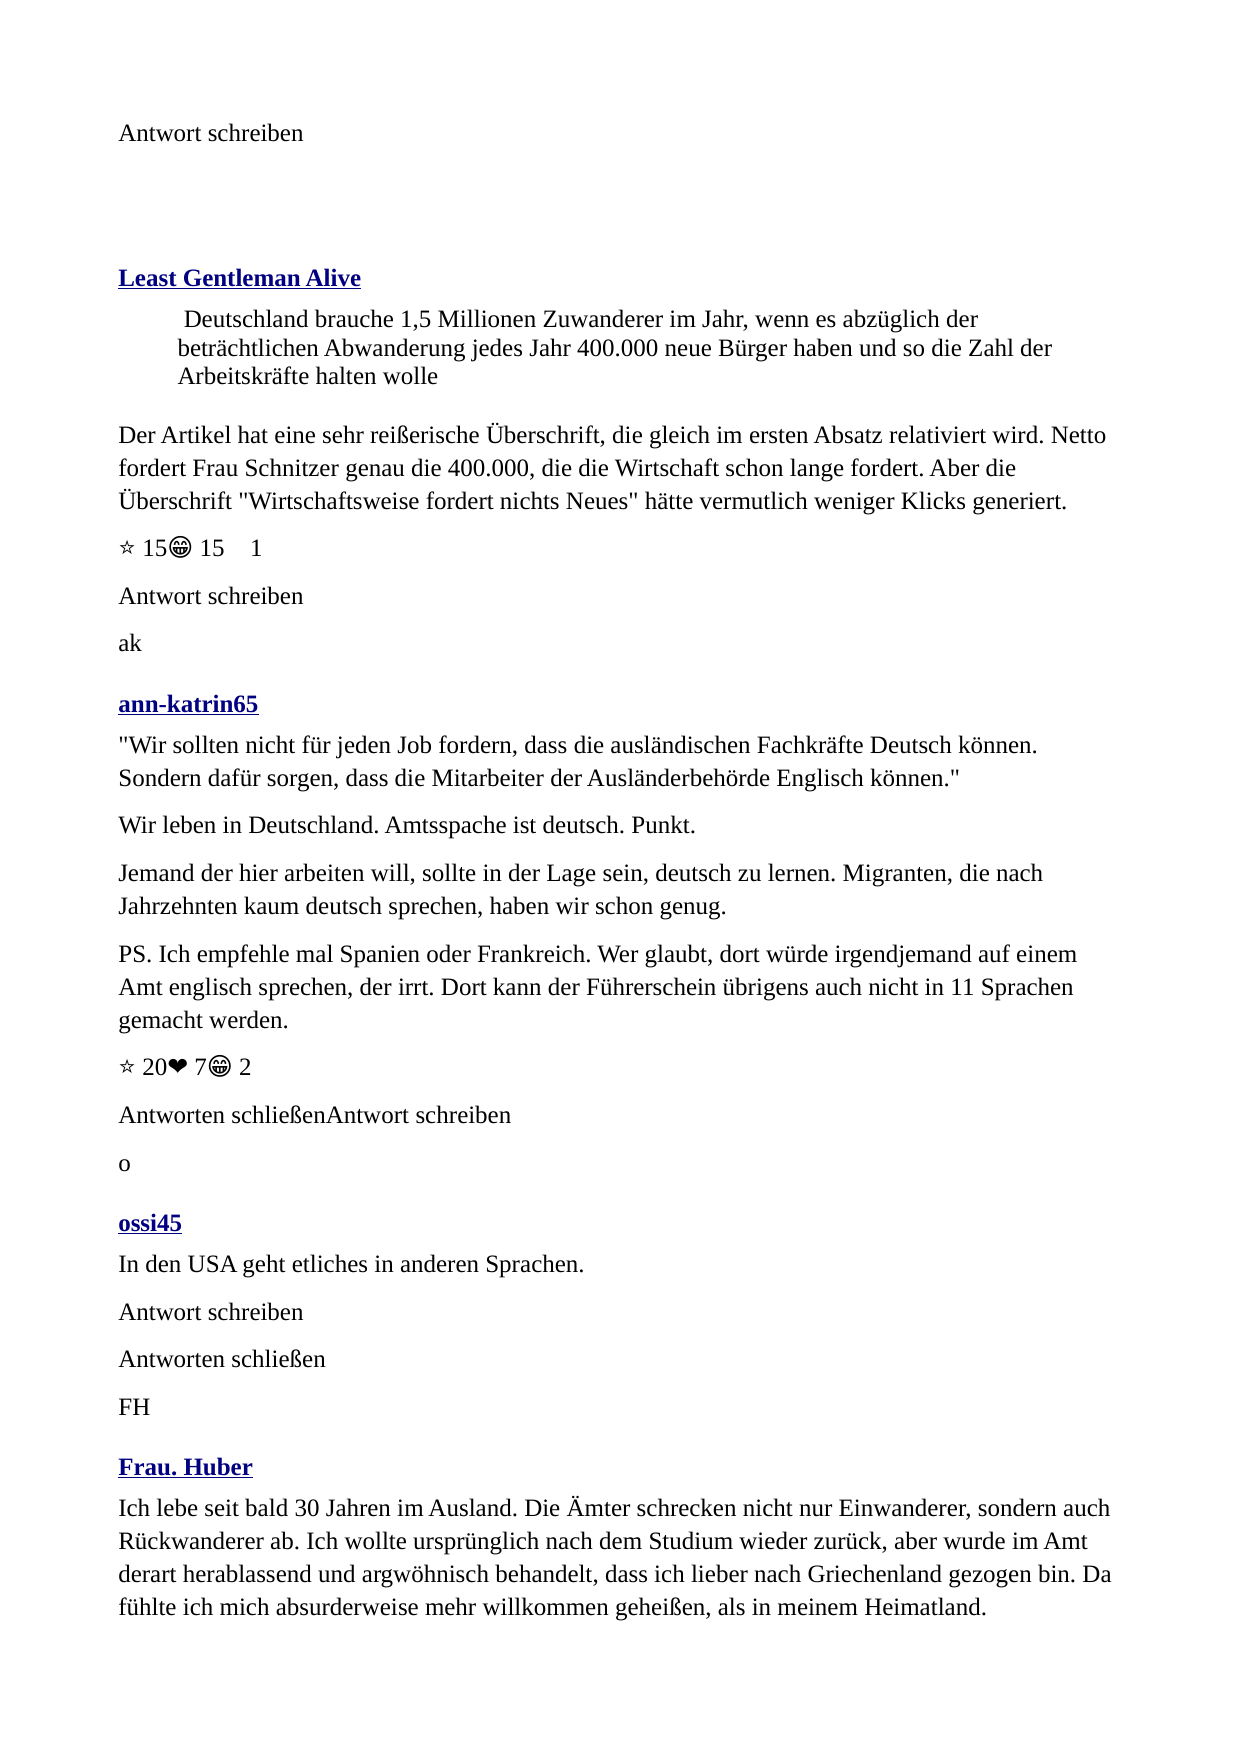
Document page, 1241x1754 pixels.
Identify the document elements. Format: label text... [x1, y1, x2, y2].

text Jemand der hier arbeiten will, sollte in der Lage sein, deutsch zu lernen. Migranten, die nach Jahrzehnten kaum deutsch sprechen, haben wir schon genug. [118, 858, 1122, 920]
subtitle Least Gentleman Alive [118, 263, 1122, 291]
text FH [118, 1392, 1122, 1421]
text PS. Ich empfehle mal Spanien oder Frankreich. Wer glaubt, dort würde irgendjemand auf einem Amt englisch sprechen, der irrt. Dort kann der Führerschein übrigens auch nicht in 11 Sprachen gemacht werden. [118, 939, 1122, 1033]
text Antworten schließenAntwort schreiben [118, 1100, 1122, 1129]
text Der Artikel hat eine sehr reißerische Überschrift, die gleich im ersten Absatz relativiert wird. Netto fordert Frau Schnitzer genau die 400.000, die die Wirtschaft schon lange fordert. Aber die Überschrift "Wirtschaftsweise fordert nichts Neues" hätte vermutlich weniger Klicks generiert. [118, 420, 1122, 514]
text ⭐️ 20❤️ 7😁 2 [118, 1052, 1122, 1081]
text ak [118, 628, 1122, 657]
text Ich lebe seit bald 30 Jahren im Ausland. Die Ämter schrecken nicht nur Einwanderer, sondern auch Rückwanderer ab. Ich wollte ursprünglich nach dem Studium wieder zurück, aber wurde im Amt derart herablassend und argwöhnisch behandelt, dass ich lieber nach Griechenland gezogen bin. Da fühlte ich mich absurderweise mehr willkommen geheißen, als in meinem Heimatland. [118, 1493, 1122, 1621]
text "Wir sollten nicht für jeden Job fordern, dass die ausländischen Fachkräfte Deutsch können. Sondern dafür sorgen, dass die Mitarbeiter der Ausländerbehörde Englisch können." [118, 730, 1122, 792]
text ⭐️ 15😁 15🤨 1 [118, 533, 1122, 562]
subtitle Frau. Huber [118, 1452, 1122, 1481]
text Antwort schreiben [118, 118, 1122, 147]
text Wir leben in Deutschland. Amtsspache ist deutsch. Punkt. [118, 811, 1122, 839]
subtitle ann-katrin65 [118, 689, 1122, 717]
text Antworten schließen [118, 1344, 1122, 1373]
text In den USA geht etliches in anderen Sprachen. [118, 1249, 1122, 1278]
subtitle ossi45 [118, 1208, 1122, 1236]
text o [118, 1148, 1122, 1176]
text Antwort schreiben [118, 1297, 1122, 1325]
text Antwort schreiben [118, 581, 1122, 610]
text Deutschland brauche 1,5 Millionen Zuwanderer im Jahr, wenn es abzüglich der beträchtlichen Abwanderung jedes Jahr 400.000 neue Bürger haben und so die Zahl der Arbeitskräfte halten wolle [177, 304, 1063, 390]
